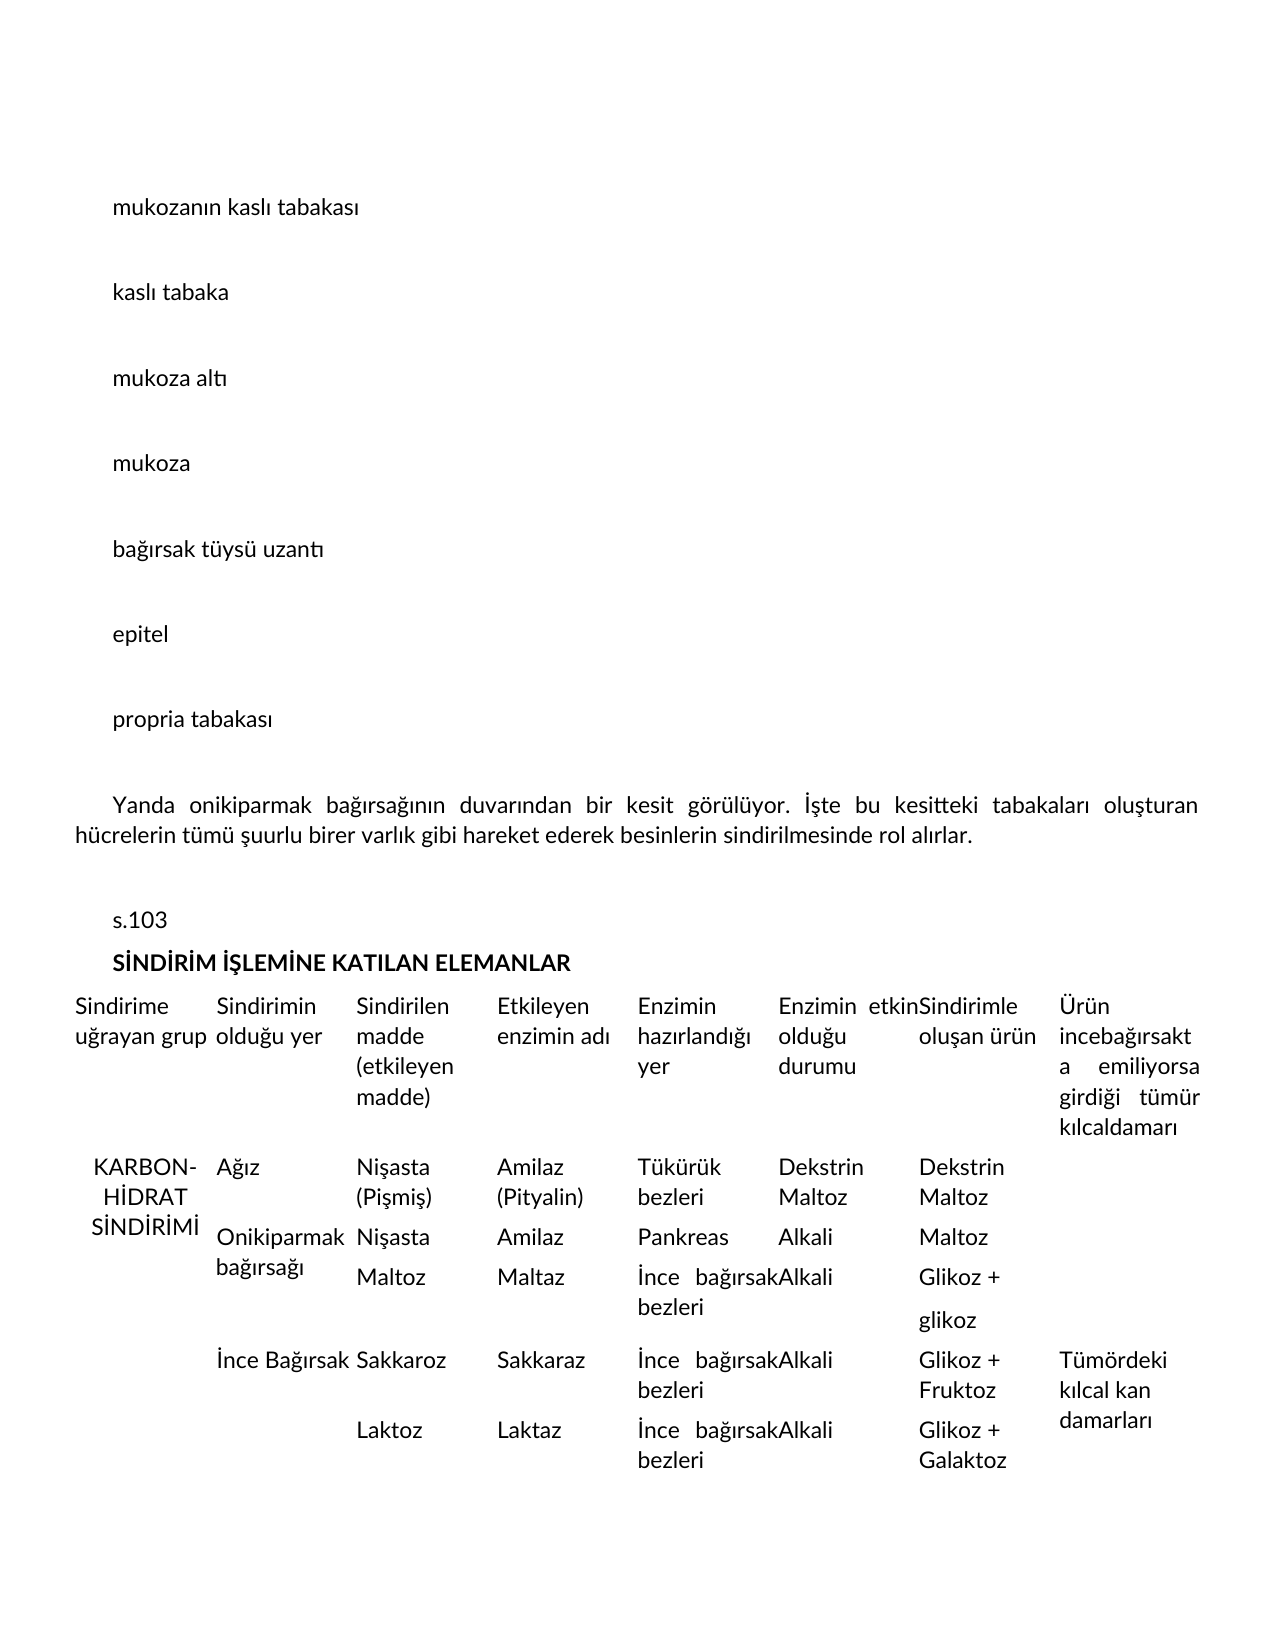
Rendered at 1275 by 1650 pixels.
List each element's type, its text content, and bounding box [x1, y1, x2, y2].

table_header Ürün incebağırsakta emiliyorsa girdiği tümür kılcaldamarı [1059, 992, 1200, 1152]
table_cell Maltaz [497, 1263, 637, 1345]
table_header Enzimin etkin olduğu durumu [778, 992, 919, 1152]
table_cell Dekstrin Maltoz [919, 1153, 1059, 1223]
table_cell [1059, 1263, 1200, 1345]
table_cell Alkali [778, 1263, 919, 1345]
text mukoza altı [75, 363, 1200, 391]
table_cell Nişasta [356, 1223, 497, 1263]
text mukoza [75, 449, 1200, 476]
table_cell İnce bağırsak bezleri [638, 1416, 778, 1486]
text Yanda onikiparmak bağırsağının duvarından bir kesit görülüyor. İşte bu kesitteki tabakaları oluşturan hücrelerin tümü şuurlu birer varlık gibi hareket ederek besinlerin sindirilmesinde rol alırlar. [75, 791, 1200, 848]
table_cell Ağız [216, 1153, 356, 1223]
table_cell Maltoz [356, 1263, 497, 1345]
table_cell İnce Bağırsak [216, 1345, 356, 1486]
table_cell Glikoz + Fruktoz [919, 1345, 1059, 1416]
table_cell İnce bağırsak bezleri [638, 1263, 778, 1345]
table_cell Onikiparmak bağırsağı [216, 1223, 356, 1345]
text epitel [75, 620, 1200, 647]
table_header Sindirimin olduğu yer [216, 992, 356, 1152]
text SİNDİRİM İŞLEMİNE KATILAN ELEMANLAR [75, 949, 1200, 976]
table_header Enzimin hazırlandığı yer [638, 992, 778, 1152]
table_cell [1059, 1223, 1200, 1263]
table_cell KARBON-HİDRAT SİNDİRİMİ [75, 1153, 216, 1486]
table_cell Alkali [778, 1223, 919, 1263]
table_cell Amilaz [497, 1223, 637, 1263]
table_cell İnce bağırsak bezleri [638, 1345, 778, 1416]
table_header Sindirimle oluşan ürün [919, 992, 1059, 1152]
text kaslı tabaka [75, 278, 1200, 306]
table_cell Glikoz + glikoz [919, 1263, 1059, 1345]
table_cell Dekstrin Maltoz [778, 1153, 919, 1223]
table_header Sindirime uğrayan grup [75, 992, 216, 1152]
table_header Sindirilen madde (etkileyen madde) [356, 992, 497, 1152]
table_cell Amilaz (Pityalin) [497, 1153, 637, 1223]
text mukozanın kaslı tabakası [75, 193, 1200, 220]
table_cell Alkali [778, 1416, 919, 1486]
text propria tabakası [75, 705, 1200, 733]
table_cell Tümördeki kılcal kan damarları [1059, 1345, 1200, 1486]
text bağırsak tüysü uzantı [75, 534, 1200, 562]
table_header Etkileyen enzimin adı [497, 992, 637, 1152]
table_cell Nişasta (Pişmiş) [356, 1153, 497, 1223]
table_cell Laktoz [356, 1416, 497, 1486]
table_cell Pankreas [638, 1223, 778, 1263]
table_cell Laktaz [497, 1416, 637, 1486]
text s.103 [75, 906, 1200, 934]
table_cell [1059, 1153, 1200, 1223]
table_cell Sakkaroz [356, 1345, 497, 1416]
table_cell Glikoz + Galaktoz [919, 1416, 1059, 1486]
table_cell Alkali [778, 1345, 919, 1416]
table_cell Tükürük bezleri [638, 1153, 778, 1223]
table_cell Sakkaraz [497, 1345, 637, 1416]
table_cell Maltoz [919, 1223, 1059, 1263]
